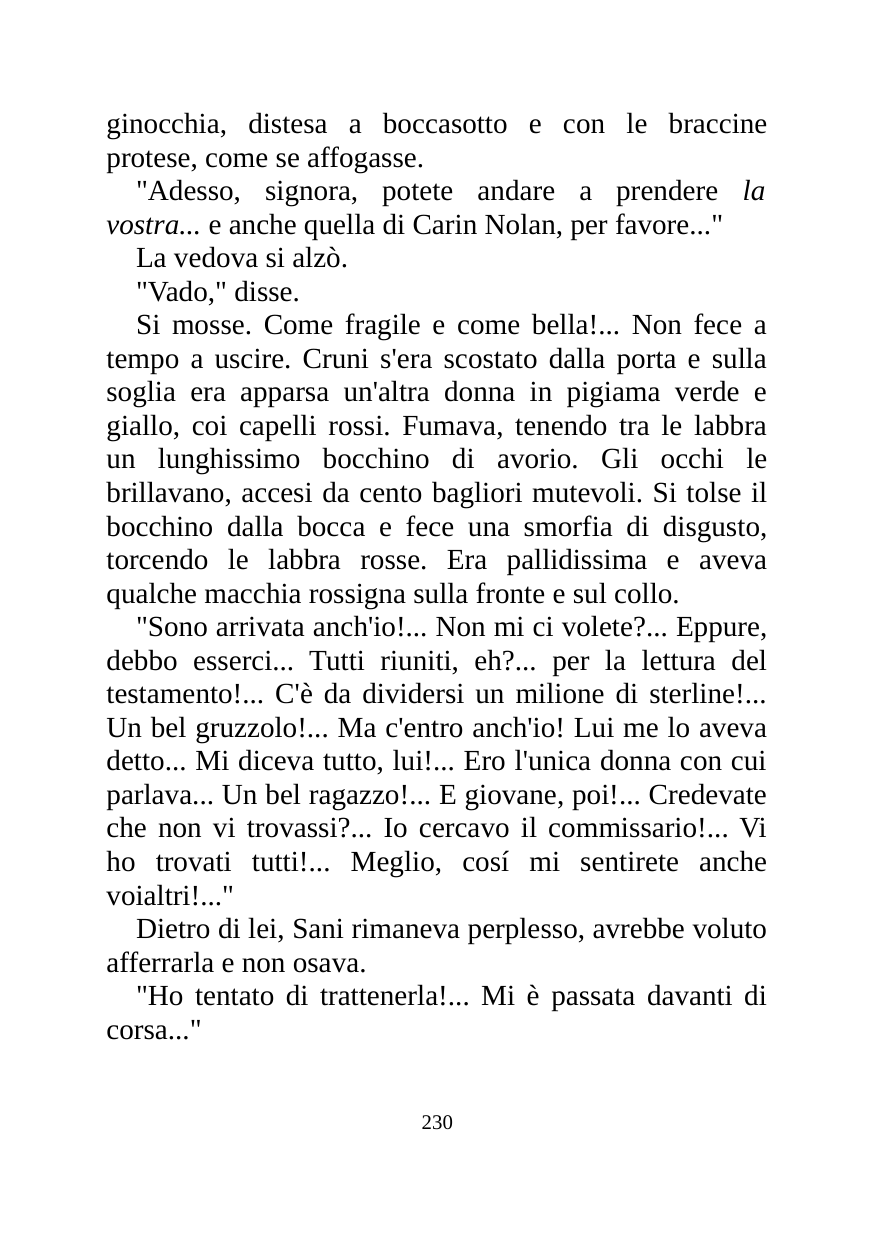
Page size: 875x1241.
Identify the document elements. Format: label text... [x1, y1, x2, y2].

text "Ho tentato di trattenerla!... Mi è passata davanti di corsa..." [106, 978, 768, 1045]
text ginocchia, distesa a boccasotto e con le braccine protese, come se affogasse. [106, 106, 768, 173]
text "Vado," disse. [106, 274, 768, 307]
text "Sono arrivata anch'io!... Non mi ci volete?... Eppure, debbo esserci... Tutti riuniti, eh?... per la lettura del testamento!... C'è da dividersi un milione di sterline!... Un bel gruzzolo!... Ma c'entro anch'io! Lui me lo aveva detto... Mi diceva tutto, lui!... Ero l'unica donna con cui parlava... Un bel ragazzo!... E giovane, poi!... Credevate che non vi trovassi?... Io cercavo il commissario!... Vi ho trovati tutti!... Meglio, cosí mi sentirete anche voialtri!..." [106, 609, 768, 911]
text La vedova si alzò. [106, 240, 768, 274]
text "Adesso, signora, potete andare a prendere la vostra... e anche quella di Carin Nolan, per favore..." [106, 173, 768, 240]
text Si mosse. Come fragile e come bella!... Non fece a tempo a uscire. Cruni s'era scostato dalla porta e sulla soglia era apparsa un'altra donna in pigiama verde e giallo, coi capelli rossi. Fumava, tenendo tra le labbra un lunghissimo bocchino di avorio. Gli occhi le brillavano, accesi da cento bagliori mutevoli. Si tolse il bocchino dalla bocca e fece una smorfia di disgusto, torcendo le labbra rosse. Era pallidissima e aveva qualche macchia rossigna sulla fronte e sul collo. [106, 307, 768, 609]
text Dietro di lei, Sani rimaneva perplesso, avrebbe voluto afferrarla e non osava. [106, 911, 768, 978]
